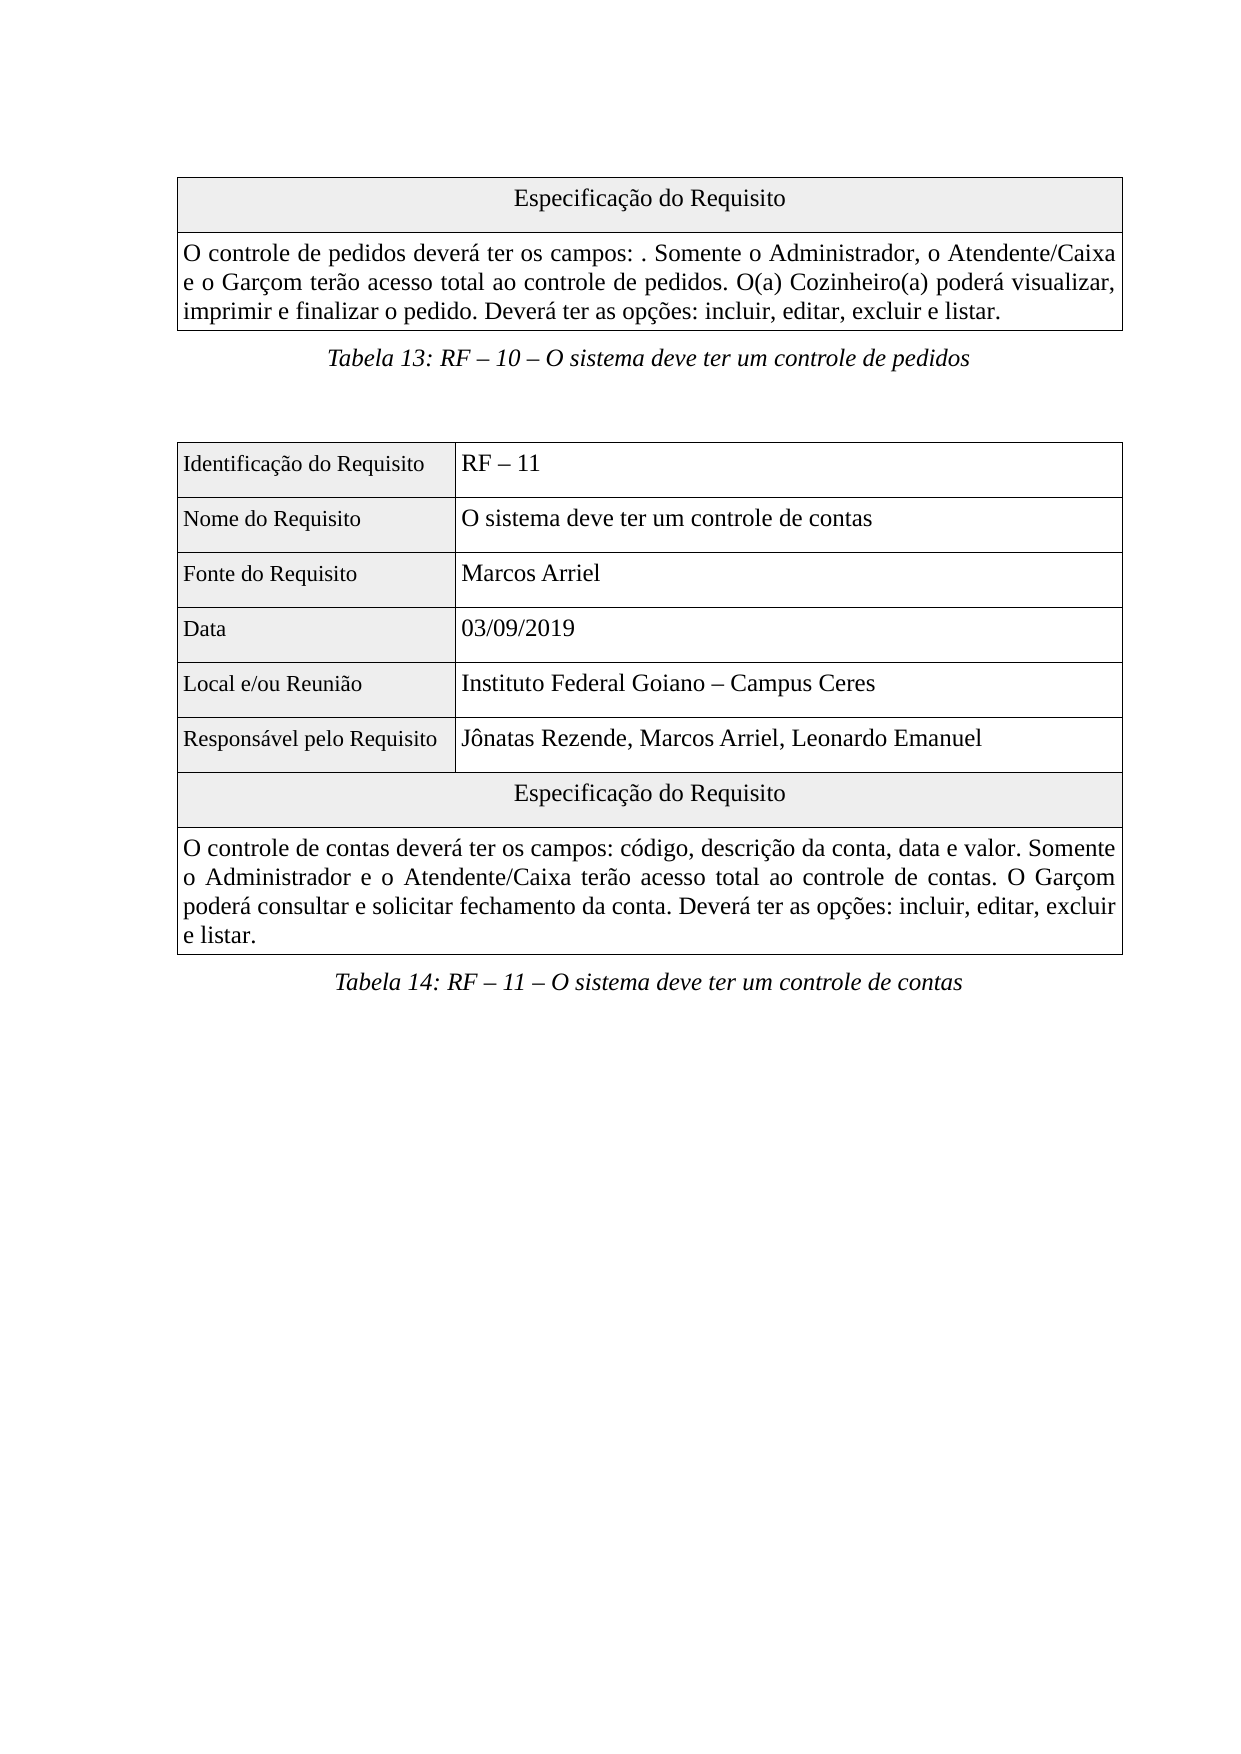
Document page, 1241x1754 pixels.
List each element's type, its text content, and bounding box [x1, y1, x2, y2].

text Tabela 14: RF – 11 – O sistema deve ter um controle de contas [177, 967, 1122, 996]
table_cell Fonte do Requisito [178, 553, 455, 607]
table_cell Marcos Arriel [456, 553, 1122, 607]
table_cell Especificação do Requisito [178, 773, 1122, 827]
table_cell 03/09/2019 [456, 608, 1122, 662]
table_cell Nome do Requisito [178, 498, 455, 552]
table_cell O controle de contas deverá ter os campos: código, descrição da conta, data e valor. Somente o Administrador e o Atendente/Caixa terão acesso total ao controle de contas. O Garçom poderá consultar e solicitar fechamento da conta. Deverá ter as opções: incluir, editar, excluir e listar. [178, 828, 1122, 954]
table_cell Data [178, 608, 455, 662]
table_header RF – 11 [456, 443, 1122, 497]
table_cell Instituto Federal Goiano – Campus Ceres [456, 663, 1122, 717]
table_cell Especificação do Requisito [178, 178, 1122, 232]
table_header Identificação do Requisito [178, 443, 455, 497]
table_cell Jônatas Rezende, Marcos Arriel, Leonardo Emanuel [456, 718, 1122, 772]
table_cell Local e/ou Reunião [178, 663, 455, 717]
table_cell Responsável pelo Requisito [178, 718, 455, 772]
text Tabela 13: RF – 10 – O sistema deve ter um controle de pedidos [177, 343, 1122, 372]
table_cell O controle de pedidos deverá ter os campos: . Somente o Administrador, o Atendente/Caixa e o Garçom terão acesso total ao controle de pedidos. O(a) Cozinheiro(a) poderá visualizar, imprimir e finalizar o pedido. Deverá ter as opções: incluir, editar, excluir e listar. [178, 233, 1122, 330]
table_cell O sistema deve ter um controle de contas [456, 498, 1122, 552]
